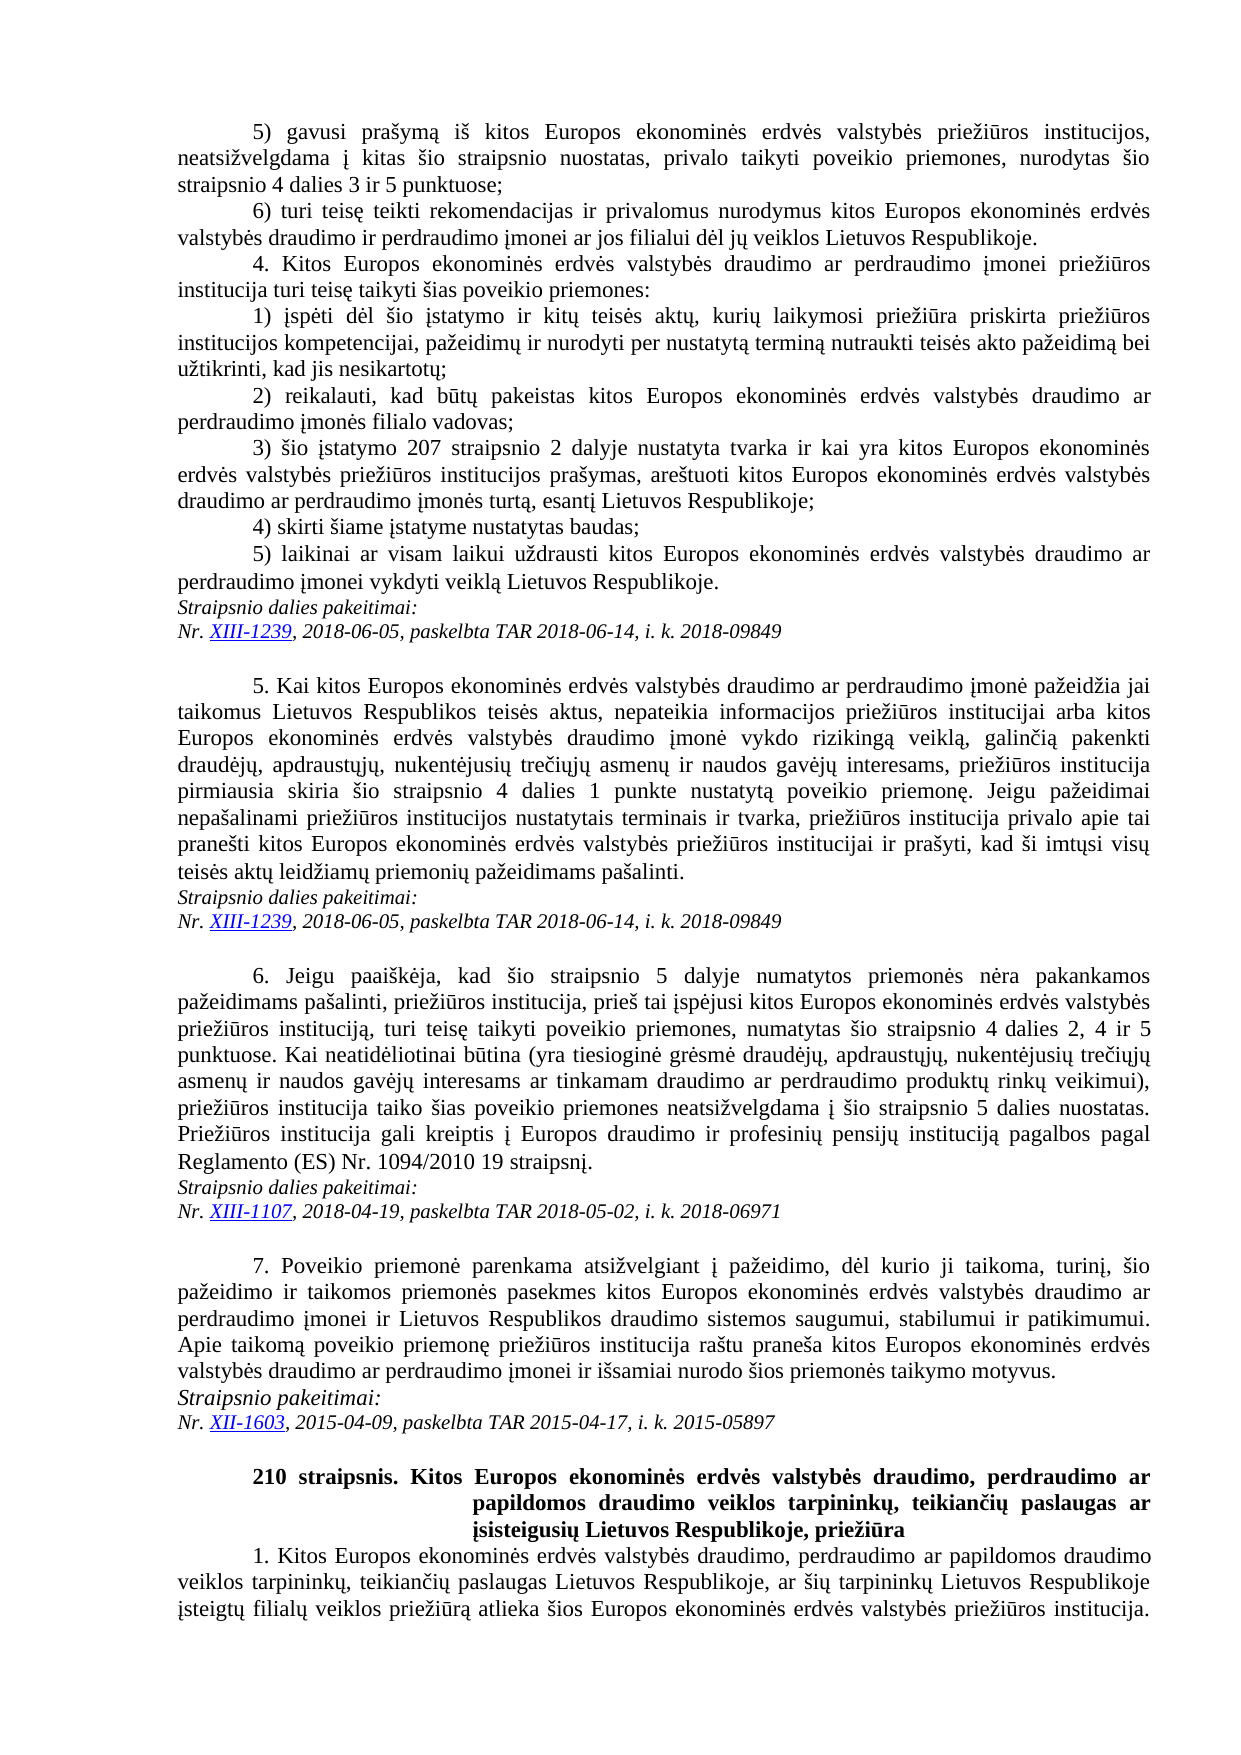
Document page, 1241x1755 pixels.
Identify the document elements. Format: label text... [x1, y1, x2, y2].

text 6. Jeigu paaiškėja, kad šio straipsnio 5 dalyje numatytos priemonės nėra pakankamos pažeidimams pašalinti, priežiūros institucija, prieš tai įspėjusi kitos Europos ekonominės erdvės valstybės priežiūros instituciją, turi teisę taikyti poveikio priemones, numatytas šio straipsnio 4 dalies 2, 4 ir 5 punktuose. Kai neatidėliotinai būtina (yra tiesioginė grėsmė draudėjų, apdraustųjų, nukentėjusių trečiųjų asmenų ir naudos gavėjų interesams ar tinkamam draudimo ar perdraudimo produktų rinkų veikimui), priežiūros institucija taiko šias poveikio priemones neatsižvelgdama į šio straipsnio 5 dalies nuostatas. Priežiūros institucija gali kreiptis į Europos draudimo ir profesinių pensijų instituciją pagalbos pagal Reglamento (ES) Nr. 1094/2010 19 straipsnį. [177, 962, 1152, 1175]
text Straipsnio dalies pakeitimai: [177, 1175, 1152, 1199]
text 1) įspėti dėl šio įstatymo ir kitų teisės aktų, kurių laikymosi priežiūra priskirta priežiūros institucijos kompetencijai, pažeidimų ir nurodyti per nustatytą terminą nutraukti teisės akto pažeidimą bei užtikrinti, kad jis nesikartotų; [177, 303, 1152, 382]
text 210 straipsnis. Kitos Europos ekonominės erdvės valstybės draudimo, perdraudimo ar papildomos draudimo veiklos tarpininkų, teikiančių paslaugas ar įsisteigusių Lietuvos Respublikoje, priežiūra [252, 1463, 1152, 1542]
text Nr. XII-1603, 2015-04-09, paskelbta TAR 2015-04-17, i. k. 2015-05897 [177, 1410, 1152, 1434]
text 5. Kai kitos Europos ekonominės erdvės valstybės draudimo ar perdraudimo įmonė pažeidžia jai taikomus Lietuvos Respublikos teisės aktus, nepateikia informacijos priežiūros institucijai arba kitos Europos ekonominės erdvės valstybės draudimo įmonė vykdo rizikingą veiklą, galinčią pakenkti draudėjų, apdraustųjų, nukentėjusių trečiųjų asmenų ir naudos gavėjų interesams, priežiūros institucija pirmiausia skiria šio straipsnio 4 dalies 1 punkte nustatytą poveikio priemonę. Jeigu pažeidimai nepašalinami priežiūros institucijos nustatytais terminais ir tvarka, priežiūros institucija privalo apie tai pranešti kitos Europos ekonominės erdvės valstybės priežiūros institucijai ir prašyti, kad ši imtųsi visų teisės aktų leidžiamų priemonių pažeidimams pašalinti. [177, 672, 1152, 885]
text Straipsnio dalies pakeitimai: [177, 595, 1152, 619]
text 4. Kitos Europos ekonominės erdvės valstybės draudimo ar perdraudimo įmonei priežiūros institucija turi teisę taikyti šias poveikio priemones: [177, 250, 1152, 303]
text Nr. XIII-1107, 2018-04-19, paskelbta TAR 2018-05-02, i. k. 2018-06971 [177, 1199, 1152, 1223]
text Nr. XIII-1239, 2018-06-05, paskelbta TAR 2018-06-14, i. k. 2018-09849 [177, 619, 1152, 643]
text 3) šio įstatymo 207 straipsnio 2 dalyje nustatyta tvarka ir kai yra kitos Europos ekonominės erdvės valstybės priežiūros institucijos prašymas, areštuoti kitos Europos ekonominės erdvės valstybės draudimo ar perdraudimo įmonės turtą, esantį Lietuvos Respublikoje; [177, 434, 1152, 513]
text 5) laikinai ar visam laikui uždrausti kitos Europos ekonominės erdvės valstybės draudimo ar perdraudimo įmonei vykdyti veiklą Lietuvos Respublikoje. [177, 540, 1152, 595]
text Nr. XIII-1239, 2018-06-05, paskelbta TAR 2018-06-14, i. k. 2018-09849 [177, 909, 1152, 933]
text 2) reikalauti, kad būtų pakeistas kitos Europos ekonominės erdvės valstybės draudimo ar perdraudimo įmonės filialo vadovas; [177, 382, 1152, 434]
text 4) skirti šiame įstatyme nustatytas baudas; [177, 513, 1152, 540]
text 7. Poveikio priemonė parenkama atsižvelgiant į pažeidimo, dėl kurio ji taikoma, turinį, šio pažeidimo ir taikomos priemonės pasekmes kitos Europos ekonominės erdvės valstybės draudimo ar perdraudimo įmonei ir Lietuvos Respublikos draudimo sistemos saugumui, stabilumui ir patikimumui. Apie taikomą poveikio priemonę priežiūros institucija raštu praneša kitos Europos ekonominės erdvės valstybės draudimo ar perdraudimo įmonei ir išsamiai nurodo šios priemonės taikymo motyvus. [177, 1252, 1152, 1384]
text Straipsnio pakeitimai: [177, 1384, 1152, 1410]
text 1. Kitos Europos ekonominės erdvės valstybės draudimo, perdraudimo ar papildomos draudimo veiklos tarpininkų, teikiančių paslaugas Lietuvos Respublikoje, ar šių tarpininkų Lietuvos Respublikoje įsteigtų filialų veiklos priežiūrą atlieka šios Europos ekonominės erdvės valstybės priežiūros institucija. [177, 1542, 1152, 1621]
text 6) turi teisę teikti rekomendacijas ir privalomus nurodymus kitos Europos ekonominės erdvės valstybės draudimo ir perdraudimo įmonei ar jos filialui dėl jų veiklos Lietuvos Respublikoje. [177, 197, 1152, 250]
text 5) gavusi prašymą iš kitos Europos ekonominės erdvės valstybės priežiūros institucijos, neatsižvelgdama į kitas šio straipsnio nuostatas, privalo taikyti poveikio priemones, nurodytas šio straipsnio 4 dalies 3 ir 5 punktuose; [177, 118, 1152, 197]
text Straipsnio dalies pakeitimai: [177, 885, 1152, 909]
